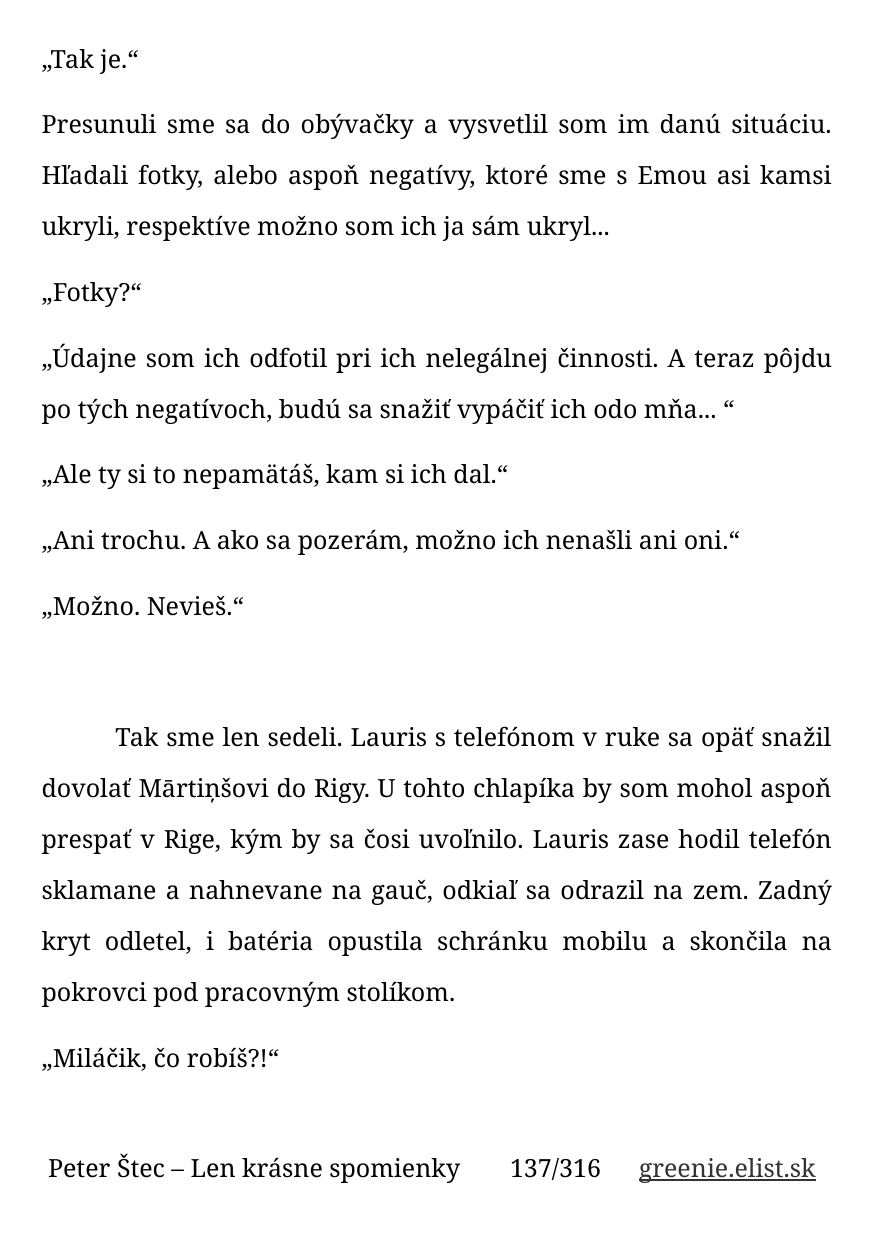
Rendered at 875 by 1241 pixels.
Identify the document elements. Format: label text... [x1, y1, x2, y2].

text „Miláčik, čo robíš?!“ [41, 1040, 833, 1074]
text „Možno. Nevieš.“ [41, 588, 833, 622]
text Tak sme len sedeli. Lauris s telefónom v ruke sa opäť snažil dovolať Mārtiņšovi do Rigy. U tohto chlapíka by som mohol aspoň prespať v Rige, kým by sa čosi uvoľnilo. Lauris zase hodil telefón sklamane a nahnevane na gauč, odkiaľ sa odrazil na zem. Zadný kryt odletel, i batéria opustila schránku mobilu a skončila na pokrovci pod pracovným stolíkom. [41, 719, 833, 1009]
text „Ale ty si to nepamätáš, kam si ich dal.“ [41, 457, 833, 491]
text „Údajne som ich odfotil pri ich nelegálnej činnosti. A teraz pôjdu po tých negatívoch, budú sa snažiť vypáčiť ich odo mňa... “ [41, 340, 833, 425]
text „Tak je.“ [41, 41, 833, 75]
text Presunuli sme sa do obývačky a vysvetlil som im danú situáciu. Hľadali fotky, alebo aspoň negatívy, ktoré sme s Emou asi kamsi ukryli, respektíve možno som ich ja sám ukryl... [41, 107, 833, 243]
text „Fotky?“ [41, 275, 833, 309]
text „Ani trochu. A ako sa pozerám, možno ich nenašli ani oni.“ [41, 523, 833, 557]
